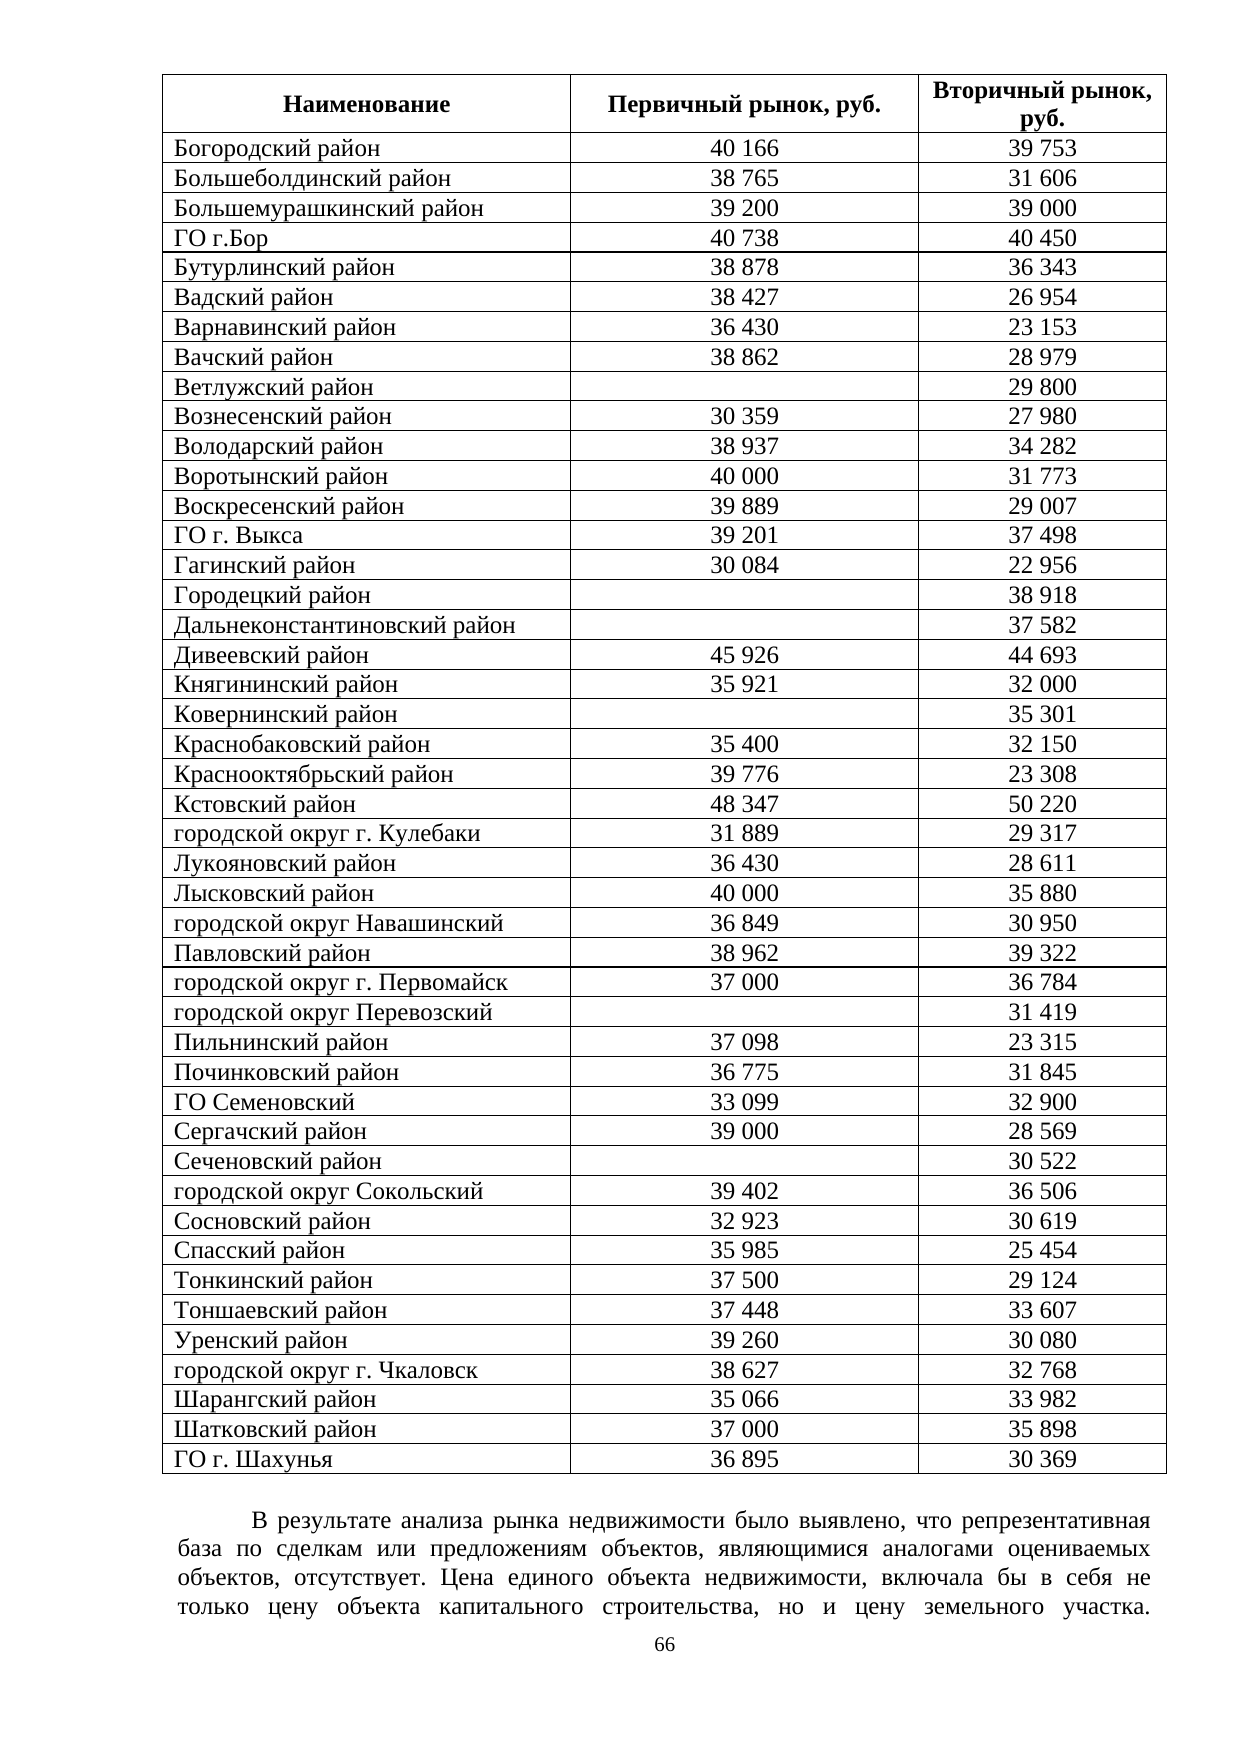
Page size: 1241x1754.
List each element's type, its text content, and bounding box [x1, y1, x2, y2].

table_cell Варнавинский район [163, 312, 570, 341]
table_cell Вознесенский район [163, 401, 570, 430]
table_cell городской округ Навашинский [163, 908, 570, 937]
table_cell 40 450 [919, 223, 1166, 251]
table_cell Сергачский район [163, 1116, 570, 1145]
table_cell 37 098 [571, 1027, 918, 1056]
table_cell 33 099 [571, 1087, 918, 1115]
table_cell 35 301 [919, 699, 1166, 728]
table_cell 28 569 [919, 1116, 1166, 1145]
table_cell 28 979 [919, 342, 1166, 371]
table_cell городской округ г. Кулебаки [163, 819, 570, 847]
table_cell 32 900 [919, 1087, 1166, 1115]
table_cell Лысковский район [163, 878, 570, 907]
table_cell 29 317 [919, 819, 1166, 847]
table_cell 30 080 [919, 1325, 1166, 1354]
table_cell 31 773 [919, 461, 1166, 490]
table_cell 39 753 [919, 133, 1166, 162]
table_cell ГО г.Бор [163, 223, 570, 251]
table_cell 31 419 [919, 997, 1166, 1026]
table_cell 32 000 [919, 670, 1166, 698]
table_cell 36 506 [919, 1176, 1166, 1205]
table_cell 32 768 [919, 1355, 1166, 1383]
table_cell 36 784 [919, 968, 1166, 996]
table_cell 39 000 [919, 193, 1166, 222]
table_cell 44 693 [919, 640, 1166, 668]
table_cell 39 322 [919, 938, 1166, 966]
table_cell Павловский район [163, 938, 570, 966]
table_cell 35 921 [571, 670, 918, 698]
table_cell 36 430 [571, 848, 918, 877]
table_cell 39 260 [571, 1325, 918, 1354]
table_cell 37 582 [919, 610, 1166, 639]
table_cell 48 347 [571, 789, 918, 817]
table_cell 35 400 [571, 729, 918, 758]
table_cell 29 800 [919, 372, 1166, 400]
table_cell Дальнеконстантиновский район [163, 610, 570, 639]
table_cell Большеболдинский район [163, 163, 570, 192]
table_cell Тоншаевский район [163, 1295, 570, 1324]
table_cell 33 982 [919, 1385, 1166, 1413]
table_cell Городецкий район [163, 580, 570, 609]
table_cell ГО г. Шахунья [163, 1444, 570, 1473]
table_cell 29 124 [919, 1265, 1166, 1294]
table_cell 38 962 [571, 938, 918, 966]
table_cell Сосновский район [163, 1206, 570, 1234]
table_cell 35 985 [571, 1236, 918, 1264]
table_cell 32 923 [571, 1206, 918, 1234]
table_cell Шарангский район [163, 1385, 570, 1413]
table_cell [571, 699, 918, 728]
table_cell 26 954 [919, 282, 1166, 311]
table_cell 31 889 [571, 819, 918, 847]
table_header Первичный рынок, руб. [571, 75, 918, 132]
table_cell Дивеевский район [163, 640, 570, 668]
table_cell ГО г. Выкса [163, 521, 570, 549]
table_cell 40 166 [571, 133, 918, 162]
table_cell 25 454 [919, 1236, 1166, 1264]
table_cell Краснооктябрьский район [163, 759, 570, 788]
table_cell [571, 610, 918, 639]
table_cell 30 369 [919, 1444, 1166, 1473]
table_cell 27 980 [919, 401, 1166, 430]
table_cell городской округ Перевозский [163, 997, 570, 1026]
table_cell Тонкинский район [163, 1265, 570, 1294]
table_cell Княгининский район [163, 670, 570, 698]
table_cell 40 000 [571, 878, 918, 907]
table_cell 32 150 [919, 729, 1166, 758]
table_cell Вачский район [163, 342, 570, 371]
table_cell 50 220 [919, 789, 1166, 817]
table_cell Гагинский район [163, 550, 570, 579]
table_cell 31 606 [919, 163, 1166, 192]
table_cell 37 498 [919, 521, 1166, 549]
table_cell ГО Семеновский [163, 1087, 570, 1115]
table_cell 39 889 [571, 491, 918, 519]
table_cell 37 500 [571, 1265, 918, 1294]
table_cell 23 308 [919, 759, 1166, 788]
table_cell Ковернинский район [163, 699, 570, 728]
table_cell Уренский район [163, 1325, 570, 1354]
table_cell 38 937 [571, 431, 918, 460]
table_cell 36 895 [571, 1444, 918, 1473]
table_cell 36 849 [571, 908, 918, 937]
table_cell городской округ г. Первомайск [163, 968, 570, 996]
table_cell [571, 372, 918, 400]
table_cell 35 066 [571, 1385, 918, 1413]
table_cell Краснобаковский район [163, 729, 570, 758]
table_cell Воротынский район [163, 461, 570, 490]
table_cell 38 427 [571, 282, 918, 311]
table_cell Кстовский район [163, 789, 570, 817]
table_cell 36 775 [571, 1057, 918, 1086]
table_cell 30 084 [571, 550, 918, 579]
table_cell Большемурашкинский район [163, 193, 570, 222]
text В результате анализа рынка недвижимости было выявлено, что репрезентативная база по сделкам или предложениям объектов, являющимися аналогами оцениваемых объектов, отсутствует. Цена единого объекта недвижимости, включала бы в себя не только цену объекта капитального строительства, но и цену земельного участка. [177, 1505, 1152, 1620]
table_cell 35 898 [919, 1414, 1166, 1443]
table_cell Лукояновский район [163, 848, 570, 877]
table_cell Пильнинский район [163, 1027, 570, 1056]
table_cell 37 448 [571, 1295, 918, 1324]
table_cell Володарский район [163, 431, 570, 460]
table_cell 36 430 [571, 312, 918, 341]
table_cell [571, 997, 918, 1026]
table_header Наименование [163, 75, 570, 132]
table_cell 38 862 [571, 342, 918, 371]
table_cell 39 402 [571, 1176, 918, 1205]
table_cell 35 880 [919, 878, 1166, 907]
table_cell Сеченовский район [163, 1146, 570, 1175]
table_cell Спасский район [163, 1236, 570, 1264]
table_cell 34 282 [919, 431, 1166, 460]
table_cell Воскресенский район [163, 491, 570, 519]
table_cell 45 926 [571, 640, 918, 668]
table_cell 29 007 [919, 491, 1166, 519]
table_cell 38 765 [571, 163, 918, 192]
table_cell 30 619 [919, 1206, 1166, 1234]
table_cell [571, 580, 918, 609]
table_cell 30 359 [571, 401, 918, 430]
table_cell 30 522 [919, 1146, 1166, 1175]
table_cell 22 956 [919, 550, 1166, 579]
table_cell 40 000 [571, 461, 918, 490]
table_cell Бутурлинский район [163, 253, 570, 281]
table_cell 36 343 [919, 253, 1166, 281]
table_cell Шатковский район [163, 1414, 570, 1443]
table_cell 39 000 [571, 1116, 918, 1145]
table_cell 28 611 [919, 848, 1166, 877]
table_cell 37 000 [571, 1414, 918, 1443]
table_cell Вадский район [163, 282, 570, 311]
table_cell 39 776 [571, 759, 918, 788]
table_cell 23 153 [919, 312, 1166, 341]
table_cell [571, 1146, 918, 1175]
table_cell 38 918 [919, 580, 1166, 609]
table_cell Починковский район [163, 1057, 570, 1086]
table_cell Ветлужский район [163, 372, 570, 400]
table_cell 40 738 [571, 223, 918, 251]
table_header Вторичный рынок, руб. [919, 75, 1166, 132]
table_cell Богородский район [163, 133, 570, 162]
table_cell 39 201 [571, 521, 918, 549]
table_cell 39 200 [571, 193, 918, 222]
table_cell 38 878 [571, 253, 918, 281]
table_cell 23 315 [919, 1027, 1166, 1056]
table_cell 38 627 [571, 1355, 918, 1383]
table_cell 37 000 [571, 968, 918, 996]
table_cell 30 950 [919, 908, 1166, 937]
table_cell городской округ Сокольский [163, 1176, 570, 1205]
table_cell городской округ г. Чкаловск [163, 1355, 570, 1383]
table_cell 31 845 [919, 1057, 1166, 1086]
table_cell 33 607 [919, 1295, 1166, 1324]
